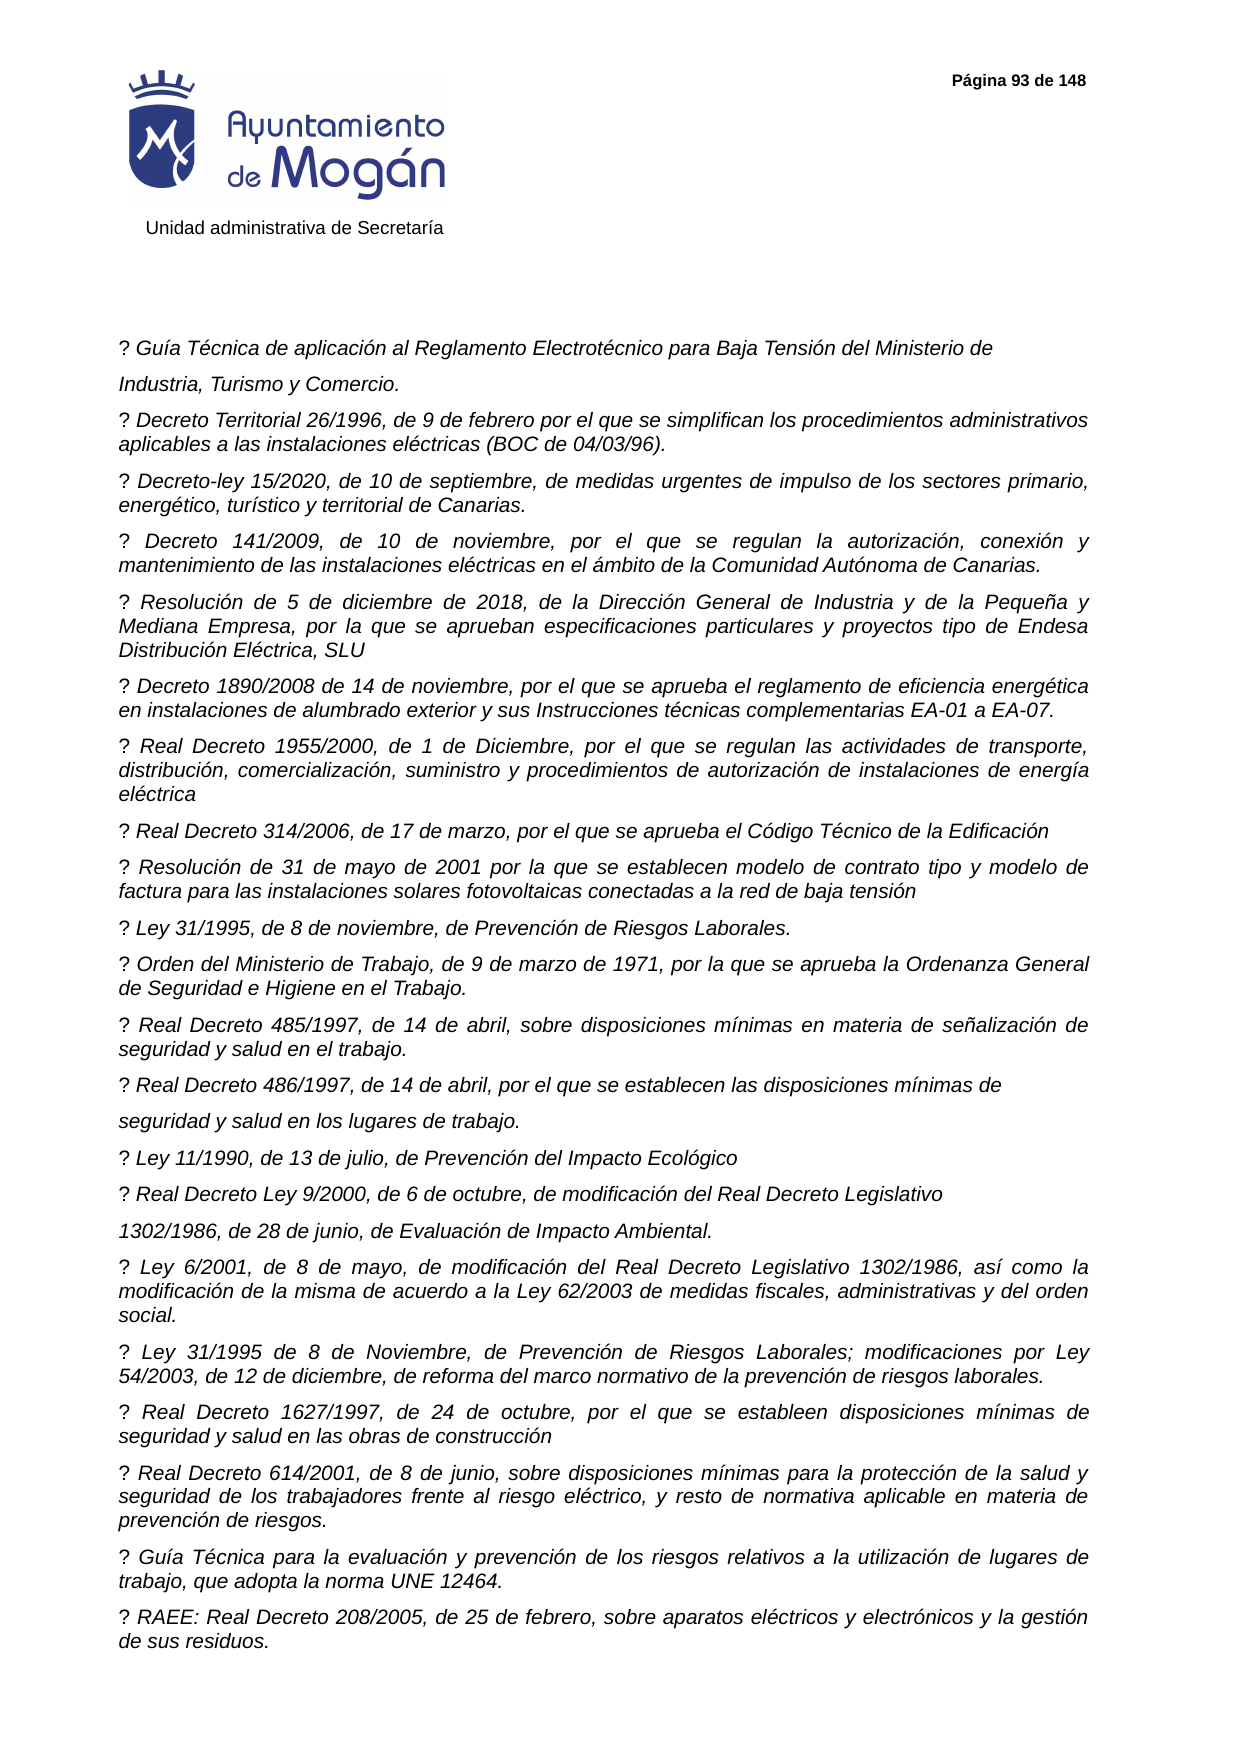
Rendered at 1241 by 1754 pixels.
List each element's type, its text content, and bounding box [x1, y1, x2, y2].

text ? Resolución de 5 de diciembre de 2018, de la Dirección General de Industria y de la Pequeña y Mediana Empresa, por la que se aprueban especificaciones particulares y proyectos tipo de Endesa Distribución Eléctrica, SLU [118, 589, 1092, 661]
text ? Ley 31/1995 de 8 de Noviembre, de Prevención de Riesgos Laborales; modificaciones por Ley 54/2003, de 12 de diciembre, de reforma del marco normativo de la prevención de riesgos laborales. [118, 1339, 1092, 1387]
text ? Guía Técnica de aplicación al Reglamento Electrotécnico para Baja Tensión del Ministerio de [118, 335, 1092, 359]
text ? Orden del Ministerio de Trabajo, de 9 de marzo de 1971, por la que se aprueba la Ordenanza General de Seguridad e Higiene en el Trabajo. [118, 952, 1092, 1000]
text ? Real Decreto Ley 9/2000, de 6 de octubre, de modificación del Real Decreto Legislativo [118, 1182, 1092, 1206]
text seguridad y salud en los lugares de trabajo. [118, 1109, 1092, 1133]
text ? RAEE: Real Decreto 208/2005, de 25 de febrero, sobre aparatos eléctricos y electrónicos y la gestión de sus residuos. [118, 1605, 1092, 1653]
text ? Resolución de 31 de mayo de 2001 por la que se establecen modelo de contrato tipo y modelo de factura para las instalaciones solares fotovoltaicas conectadas a la red de baja tensión [118, 855, 1092, 903]
text ? Ley 31/1995, de 8 de noviembre, de Prevención de Riesgos Laborales. [118, 916, 1092, 939]
text ? Ley 11/1990, de 13 de julio, de Prevención del Impacto Ecológico [118, 1146, 1092, 1170]
text ? Real Decreto 1955/2000, de 1 de Diciembre, por el que se regulan las actividades de transporte, distribución, comercialización, suministro y procedimientos de autorización de instalaciones de energía eléctrica [118, 734, 1092, 806]
picture [128, 70, 445, 206]
text ? Decreto Territorial 26/1996, de 9 de febrero por el que se simplifican los procedimientos administrativos aplicables a las instalaciones eléctricas (BOC de 04/03/96). [118, 408, 1092, 456]
text ? Real Decreto 486/1997, de 14 de abril, por el que se establecen las disposiciones mínimas de [118, 1073, 1092, 1097]
text ? Real Decreto 314/2006, de 17 de marzo, por el que se aprueba el Código Técnico de la Edificación [118, 819, 1092, 843]
text ? Real Decreto 1627/1997, de 24 de octubre, por el que se estableen disposiciones mínimas de seguridad y salud en las obras de construcción [118, 1400, 1092, 1448]
text Industria, Turismo y Comercio. [118, 372, 1092, 396]
text ? Decreto-ley 15/2020, de 10 de septiembre, de medidas urgentes de impulso de los sectores primario, energético, turístico y territorial de Canarias. [118, 469, 1092, 517]
text ? Guía Técnica para la evaluación y prevención de los riesgos relativos a la utilización de lugares de trabajo, que adopta la norma UNE 12464. [118, 1545, 1092, 1593]
text ? Decreto 1890/2008 de 14 de noviembre, por el que se aprueba el reglamento de eficiencia energética en instalaciones de alumbrado exterior y sus Instrucciones técnicas complementarias EA-01 a EA-07. [118, 674, 1092, 722]
text ? Real Decreto 485/1997, de 14 de abril, sobre disposiciones mínimas en materia de señalización de seguridad y salud en el trabajo. [118, 1012, 1092, 1060]
text ? Ley 6/2001, de 8 de mayo, de modificación del Real Decreto Legislativo 1302/1986, así como la modificación de la misma de acuerdo a la Ley 62/2003 de medidas fiscales, administrativas y del orden social. [118, 1255, 1092, 1327]
text ? Real Decreto 614/2001, de 8 de junio, sobre disposiciones mínimas para la protección de la salud y seguridad de los trabajadores frente al riesgo eléctrico, y resto de normativa aplicable en materia de prevención de riesgos. [118, 1460, 1092, 1532]
text ? Decreto 141/2009, de 10 de noviembre, por el que se regulan la autorización, conexión y mantenimiento de las instalaciones eléctricas en el ámbito de la Comunidad Autónoma de Canarias. [118, 529, 1092, 577]
text 1302/1986, de 28 de junio, de Evaluación de Impacto Ambiental. [118, 1219, 1092, 1243]
